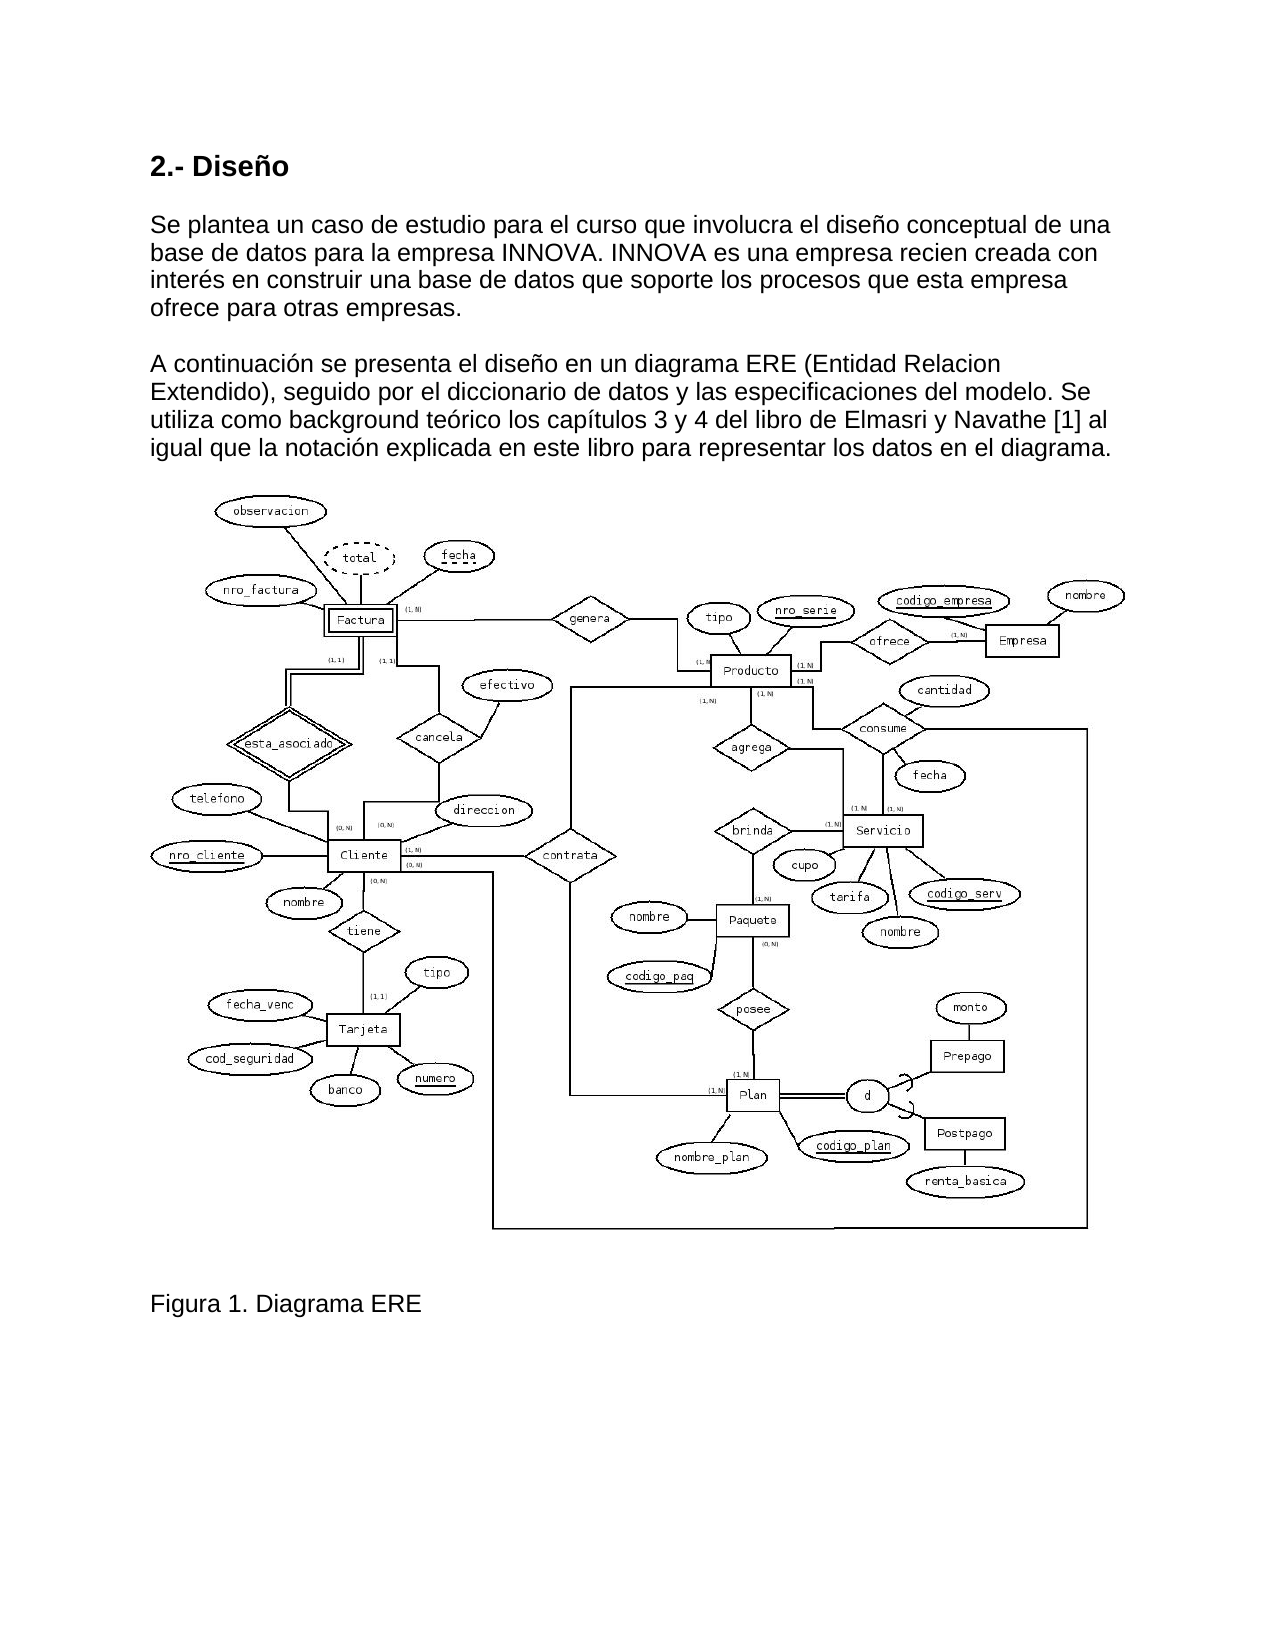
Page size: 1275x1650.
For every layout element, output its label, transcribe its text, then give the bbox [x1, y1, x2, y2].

text A continuación se presenta el diseño en un diagrama ERE (Entidad Relacion Extendido), seguido por el diccionario de datos y las especificaciones del modelo. Se utiliza como background teórico los capítulos 3 y 4 del libro de Elmasri y Navathe [1] al igual que la notación explicada en este libro para representar los datos en el diagrama. [150, 350, 1125, 462]
text Se plantea un caso de estudio para el curso que involucra el diseño conceptual de una base de datos para la empresa INNOVA. INNOVA es una empresa recien creada con interés en construir una base de datos que soporte los procesos que esta empresa ofrece para otras empresas. [150, 211, 1125, 322]
text 2.- Diseño [150, 150, 1125, 183]
picture [150, 494, 1125, 1230]
text Figura 1. Diagrama ERE [150, 1290, 1125, 1318]
